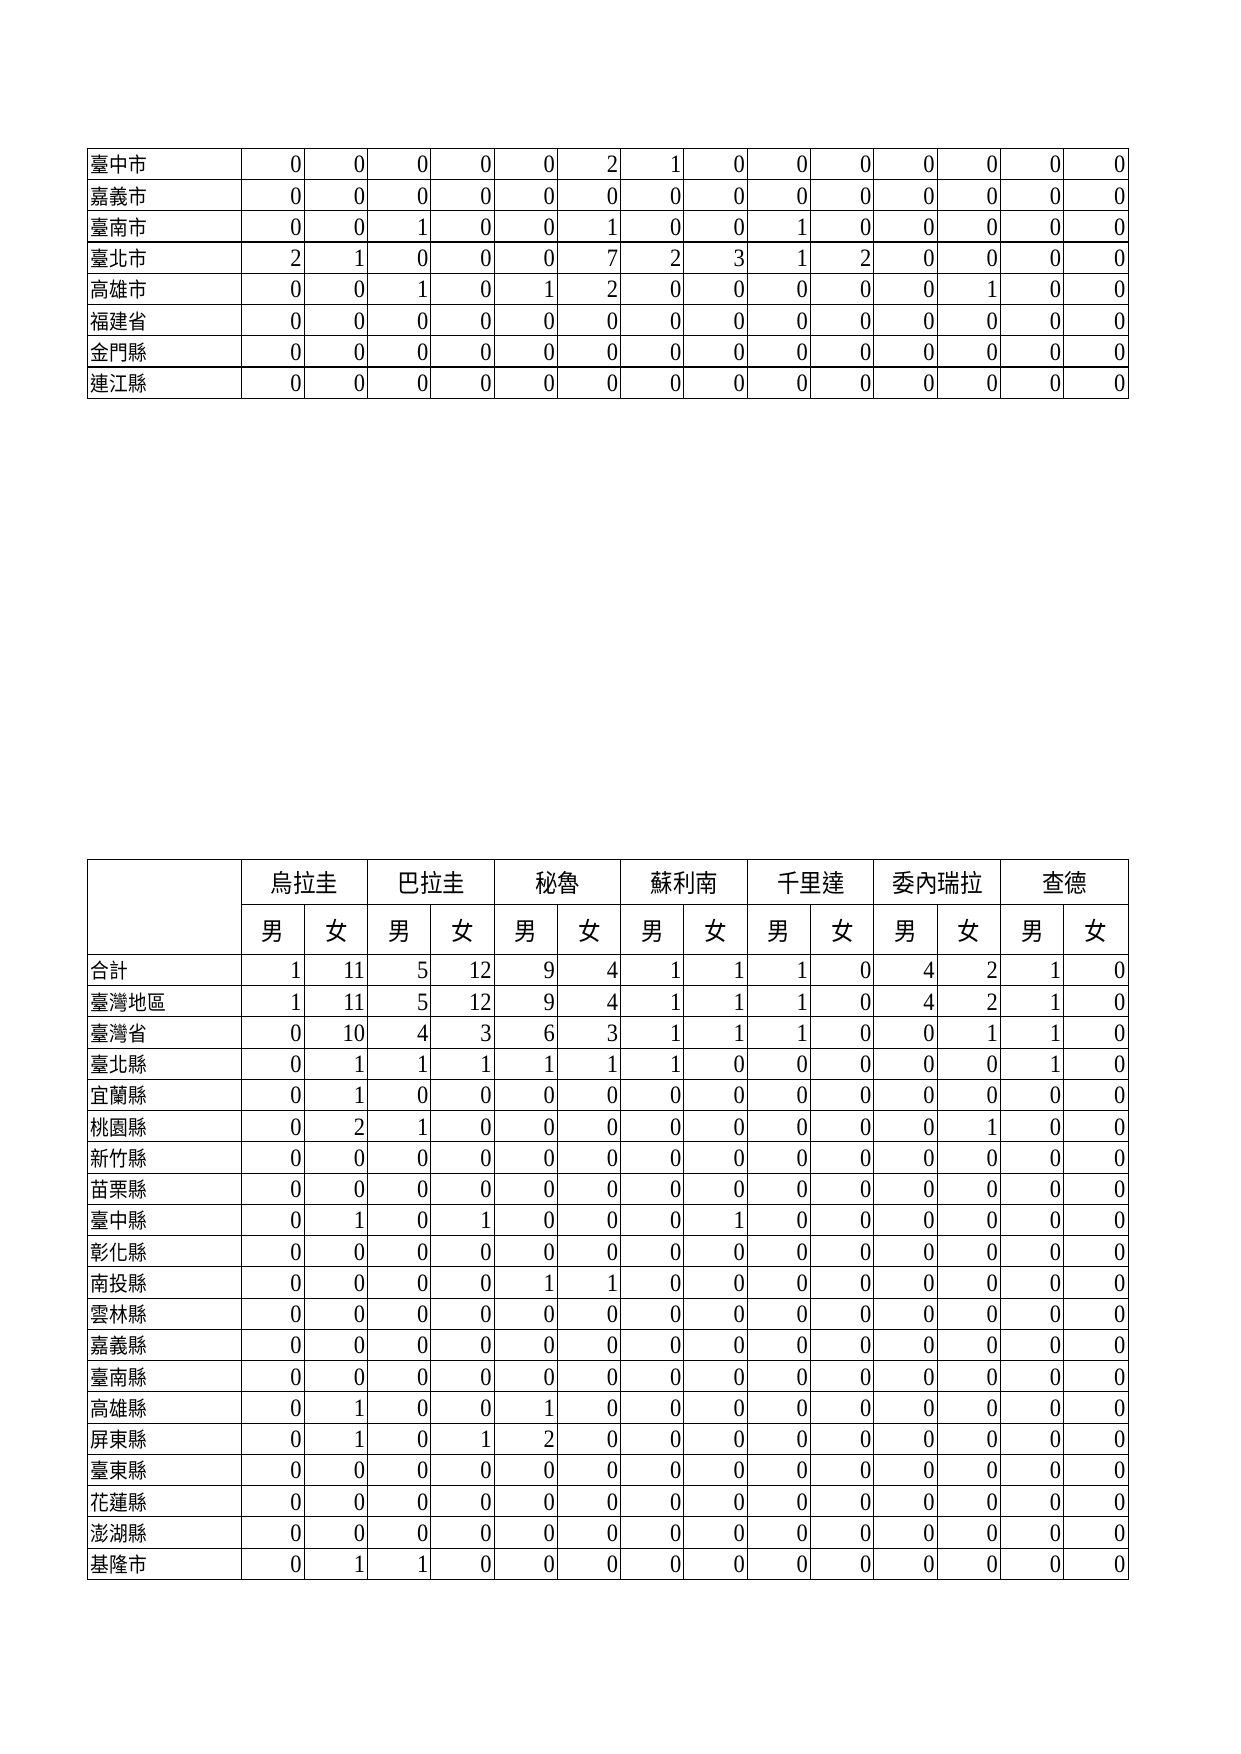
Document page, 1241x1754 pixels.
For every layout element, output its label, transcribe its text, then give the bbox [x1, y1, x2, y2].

table_cell 臺灣地區 [88, 986, 241, 1016]
table_cell 0 [621, 368, 683, 398]
table_cell 1 [558, 211, 620, 241]
table_cell 0 [558, 1455, 620, 1485]
table_cell 0 [495, 1142, 557, 1172]
table_header [88, 860, 241, 954]
table_cell 0 [242, 274, 304, 304]
table_cell 0 [242, 1486, 304, 1516]
table_cell 男 [874, 905, 937, 954]
table_header 蘇利南 [621, 860, 747, 904]
table_cell 0 [558, 1549, 620, 1579]
table_cell 0 [431, 1330, 494, 1360]
table_cell 0 [748, 1455, 810, 1485]
table_cell 0 [684, 1455, 747, 1485]
table_cell 0 [811, 274, 873, 304]
table_cell 0 [621, 1080, 683, 1110]
table_cell 彰化縣 [88, 1236, 241, 1266]
table_cell 0 [558, 1205, 620, 1235]
table_cell 1 [684, 1017, 747, 1047]
table_cell 0 [938, 1205, 1000, 1235]
table_cell 0 [684, 1361, 747, 1391]
table_cell 0 [368, 1486, 430, 1516]
table_cell 0 [874, 1205, 937, 1235]
table_cell 0 [748, 305, 810, 335]
table_cell 0 [1001, 1267, 1063, 1297]
table_cell 0 [558, 305, 620, 335]
table_cell 0 [305, 180, 367, 210]
table_cell 0 [874, 1549, 937, 1579]
table_cell 0 [558, 1142, 620, 1172]
table_cell 0 [242, 1424, 304, 1454]
table_cell 0 [558, 1361, 620, 1391]
table_cell 0 [368, 1299, 430, 1329]
table_cell 0 [684, 274, 747, 304]
table_cell 0 [242, 1392, 304, 1422]
table_cell 高雄市 [88, 274, 241, 304]
table_cell 0 [242, 1299, 304, 1329]
table_cell 0 [938, 1267, 1000, 1297]
table_cell 0 [368, 1330, 430, 1360]
table_cell 0 [431, 180, 494, 210]
table_cell 0 [1001, 1330, 1063, 1360]
table_cell 1 [305, 1205, 367, 1235]
table_cell 澎湖縣 [88, 1517, 241, 1547]
table_cell 2 [938, 986, 1000, 1016]
table_cell 0 [938, 1142, 1000, 1172]
table_cell 0 [684, 1392, 747, 1422]
table_cell 5 [368, 986, 430, 1016]
table_cell 1 [368, 1049, 430, 1079]
table_cell 臺南市 [88, 211, 241, 241]
table_cell 4 [558, 955, 620, 985]
table_cell 0 [431, 368, 494, 398]
table_cell 12 [431, 986, 494, 1016]
table_cell 0 [1001, 1486, 1063, 1516]
table_cell 0 [938, 180, 1000, 210]
table_cell 0 [495, 1299, 557, 1329]
table_cell 0 [621, 1111, 683, 1141]
table_cell 2 [558, 149, 620, 179]
table_cell 1 [495, 1267, 557, 1297]
table_cell 屏東縣 [88, 1424, 241, 1454]
table_cell 0 [748, 368, 810, 398]
table_cell 1 [558, 1267, 620, 1297]
table_cell 0 [1001, 274, 1063, 304]
table_cell 0 [938, 305, 1000, 335]
table_cell 0 [748, 336, 810, 366]
table_cell 0 [1001, 336, 1063, 366]
table_cell 0 [368, 368, 430, 398]
table_cell 0 [684, 1142, 747, 1172]
table_cell 0 [874, 368, 937, 398]
table_cell 0 [1001, 180, 1063, 210]
table_cell 0 [495, 149, 557, 179]
table_cell 0 [368, 243, 430, 273]
table_cell 4 [874, 986, 937, 1016]
table_cell 0 [874, 1049, 937, 1079]
table_cell 男 [495, 905, 557, 954]
table_cell 連江縣 [88, 368, 241, 398]
table_cell 0 [874, 1080, 937, 1110]
table_cell 0 [684, 1486, 747, 1516]
table_cell 1 [431, 1424, 494, 1454]
table_cell 1 [1001, 955, 1063, 985]
table_cell 0 [811, 1017, 873, 1047]
table_cell 0 [748, 1111, 810, 1141]
table_cell 1 [748, 211, 810, 241]
table_cell 0 [431, 1549, 494, 1579]
table_cell 0 [811, 1080, 873, 1110]
table_cell 0 [1001, 1236, 1063, 1266]
table_cell 0 [874, 1424, 937, 1454]
table_cell 0 [748, 1330, 810, 1360]
table_cell 0 [748, 1236, 810, 1266]
table_cell 2 [242, 243, 304, 273]
table_cell 1 [748, 986, 810, 1016]
table_cell 0 [368, 1361, 430, 1391]
table_cell 0 [1001, 305, 1063, 335]
table_cell 0 [242, 1267, 304, 1297]
table_cell 0 [621, 1424, 683, 1454]
table_cell 0 [621, 1330, 683, 1360]
table_cell 0 [305, 1142, 367, 1172]
table_cell 1 [368, 274, 430, 304]
table_cell 0 [495, 368, 557, 398]
table_cell 女 [558, 905, 620, 954]
table_cell 臺南縣 [88, 1361, 241, 1391]
table_cell 0 [748, 1299, 810, 1329]
table_cell 0 [811, 1549, 873, 1579]
table_cell 2 [558, 274, 620, 304]
table_cell 0 [874, 1142, 937, 1172]
table_cell 0 [242, 1205, 304, 1235]
table_cell 0 [874, 1236, 937, 1266]
table_cell 0 [495, 1549, 557, 1579]
table_cell 女 [431, 905, 494, 954]
table_cell 0 [621, 180, 683, 210]
table_header 秘魯 [495, 860, 620, 904]
table_cell 0 [938, 1299, 1000, 1329]
table_cell 0 [1064, 1174, 1128, 1204]
table_cell 0 [621, 1486, 683, 1516]
table_cell 0 [1064, 180, 1128, 210]
table_cell 1 [495, 1392, 557, 1422]
table_cell 0 [1001, 211, 1063, 241]
table_cell 0 [811, 305, 873, 335]
table_cell 0 [305, 1455, 367, 1485]
table_cell 0 [1001, 1080, 1063, 1110]
table_cell 1 [242, 986, 304, 1016]
table_cell 0 [938, 368, 1000, 398]
table_cell 1 [938, 1017, 1000, 1047]
table_cell 0 [874, 1111, 937, 1141]
table_cell 0 [1064, 955, 1128, 985]
table_cell 0 [495, 336, 557, 366]
table_cell 0 [368, 1424, 430, 1454]
table_cell 0 [874, 1486, 937, 1516]
table_cell 1 [1001, 1017, 1063, 1047]
table_cell 0 [621, 1361, 683, 1391]
table_cell 臺中縣 [88, 1205, 241, 1235]
table_cell 金門縣 [88, 336, 241, 366]
table_cell 0 [938, 1049, 1000, 1079]
table_cell 0 [558, 1236, 620, 1266]
table_cell 0 [1064, 1330, 1128, 1360]
table_cell 0 [305, 211, 367, 241]
table_cell 宜蘭縣 [88, 1080, 241, 1110]
table_cell 2 [621, 243, 683, 273]
table_cell 0 [431, 211, 494, 241]
table_cell 女 [1064, 905, 1128, 954]
table_cell 0 [558, 368, 620, 398]
table_cell 苗栗縣 [88, 1174, 241, 1204]
table_cell 0 [811, 180, 873, 210]
table_cell 0 [305, 1267, 367, 1297]
table_cell 0 [748, 180, 810, 210]
table_cell 4 [368, 1017, 430, 1047]
table_cell 0 [242, 149, 304, 179]
table_cell 0 [1064, 1486, 1128, 1516]
table_cell 1 [748, 1017, 810, 1047]
table_cell 0 [431, 1361, 494, 1391]
table_cell 0 [495, 305, 557, 335]
table_cell 1 [242, 955, 304, 985]
table_cell 0 [874, 336, 937, 366]
table_cell 0 [368, 1455, 430, 1485]
table_cell 0 [242, 336, 304, 366]
table_cell 0 [938, 243, 1000, 273]
table_cell 0 [368, 1080, 430, 1110]
table_cell 0 [874, 211, 937, 241]
table_cell 0 [495, 180, 557, 210]
table_cell 11 [305, 955, 367, 985]
table_cell 0 [1064, 1392, 1128, 1422]
table_cell 0 [495, 1236, 557, 1266]
table_cell 0 [684, 1236, 747, 1266]
table_cell 0 [811, 1236, 873, 1266]
table_cell 0 [811, 1299, 873, 1329]
table_cell 0 [368, 1236, 430, 1266]
table_cell 0 [938, 149, 1000, 179]
table_cell 0 [431, 1517, 494, 1547]
table_cell 0 [748, 1392, 810, 1422]
table_cell 0 [431, 1080, 494, 1110]
table_cell 雲林縣 [88, 1299, 241, 1329]
table_cell 0 [1064, 1049, 1128, 1079]
table_cell 1 [495, 274, 557, 304]
table_cell 0 [431, 274, 494, 304]
table_cell 0 [1064, 986, 1128, 1016]
table_cell 1 [621, 149, 683, 179]
table_cell 0 [874, 1330, 937, 1360]
table_cell 9 [495, 986, 557, 1016]
table_cell 0 [748, 1174, 810, 1204]
table_cell 0 [368, 1174, 430, 1204]
table_cell 0 [684, 1049, 747, 1079]
table_cell 0 [368, 1267, 430, 1297]
table_cell 1 [938, 1111, 1000, 1141]
table_cell 0 [1064, 1205, 1128, 1235]
table_cell 臺北市 [88, 243, 241, 273]
table_header 查德 [1001, 860, 1128, 904]
table_cell 0 [938, 1236, 1000, 1266]
table_cell 1 [368, 1549, 430, 1579]
table_cell 0 [938, 1361, 1000, 1391]
table_cell 0 [1064, 1111, 1128, 1141]
table_cell 0 [748, 1517, 810, 1547]
table_cell 0 [684, 1080, 747, 1110]
table_cell 0 [1001, 1424, 1063, 1454]
table_cell 0 [811, 1486, 873, 1516]
table_cell 0 [431, 305, 494, 335]
table_cell 0 [621, 305, 683, 335]
table_cell 0 [242, 1111, 304, 1141]
table_cell 0 [242, 1142, 304, 1172]
table_cell 0 [684, 336, 747, 366]
table_cell 0 [938, 1330, 1000, 1360]
table_cell 0 [1001, 1299, 1063, 1329]
table_cell 0 [811, 1330, 873, 1360]
table_cell 0 [558, 180, 620, 210]
table_cell 0 [684, 1424, 747, 1454]
table_cell 1 [495, 1049, 557, 1079]
table_cell 1 [305, 243, 367, 273]
table_cell 0 [495, 1174, 557, 1204]
table_cell 0 [748, 1080, 810, 1110]
table_cell 0 [874, 180, 937, 210]
table_cell 0 [684, 1111, 747, 1141]
table_cell 0 [431, 1455, 494, 1485]
table_header 委內瑞拉 [874, 860, 1000, 904]
table_cell 0 [874, 243, 937, 273]
table_cell 男 [748, 905, 810, 954]
table_cell 10 [305, 1017, 367, 1047]
table_cell 1 [938, 274, 1000, 304]
table_cell 0 [684, 1299, 747, 1329]
table_cell 0 [748, 1142, 810, 1172]
table_cell 0 [242, 1455, 304, 1485]
table_cell 0 [938, 211, 1000, 241]
table_cell 0 [305, 149, 367, 179]
table_cell 0 [938, 1486, 1000, 1516]
table_cell 0 [431, 1486, 494, 1516]
table_cell 7 [558, 243, 620, 273]
table_cell 0 [748, 1549, 810, 1579]
table_cell 0 [1064, 1142, 1128, 1172]
table_cell 0 [1064, 274, 1128, 304]
table_cell 0 [621, 1549, 683, 1579]
table_cell 1 [431, 1205, 494, 1235]
table_cell 0 [431, 1299, 494, 1329]
table_cell 0 [874, 1299, 937, 1329]
table_cell 0 [368, 1517, 430, 1547]
table_cell 0 [431, 1392, 494, 1422]
table_cell 1 [305, 1049, 367, 1079]
table_cell 0 [305, 336, 367, 366]
table_cell 0 [938, 1455, 1000, 1485]
table_cell 女 [684, 905, 747, 954]
table_cell 1 [368, 1111, 430, 1141]
table_cell 0 [305, 1299, 367, 1329]
table_cell 嘉義市 [88, 180, 241, 210]
table_cell 基隆市 [88, 1549, 241, 1579]
table_cell 0 [684, 1330, 747, 1360]
table_cell 0 [305, 1517, 367, 1547]
table_cell 0 [495, 1205, 557, 1235]
table_cell 2 [938, 955, 1000, 985]
table_cell 0 [811, 1267, 873, 1297]
table_cell 0 [495, 1330, 557, 1360]
table_cell 0 [621, 211, 683, 241]
table_cell 1 [305, 1549, 367, 1579]
table_cell 0 [1064, 1517, 1128, 1547]
table_cell 0 [811, 1111, 873, 1141]
table_cell 0 [368, 305, 430, 335]
table_cell 0 [811, 1455, 873, 1485]
table_cell 0 [684, 1549, 747, 1579]
table_cell 0 [242, 1236, 304, 1266]
table_cell 0 [1064, 211, 1128, 241]
table_cell 0 [1064, 1424, 1128, 1454]
table_cell 0 [1001, 1455, 1063, 1485]
table_cell 0 [558, 1392, 620, 1422]
table_cell 0 [874, 305, 937, 335]
table_cell 0 [1064, 336, 1128, 366]
table_cell 0 [558, 336, 620, 366]
table_cell 3 [558, 1017, 620, 1047]
table_cell 新竹縣 [88, 1142, 241, 1172]
table_cell 0 [305, 1174, 367, 1204]
table_cell 合計 [88, 955, 241, 985]
table_cell 0 [874, 1267, 937, 1297]
table_cell 0 [811, 211, 873, 241]
table_cell 0 [1064, 149, 1128, 179]
table_cell 0 [1064, 305, 1128, 335]
table_cell 0 [621, 1392, 683, 1422]
table_cell 2 [305, 1111, 367, 1141]
table_cell 0 [495, 211, 557, 241]
table_cell 0 [305, 368, 367, 398]
table_cell 臺灣省 [88, 1017, 241, 1047]
table_cell 0 [874, 1517, 937, 1547]
table_cell 0 [242, 305, 304, 335]
table_cell 0 [305, 1486, 367, 1516]
table_cell 0 [621, 1205, 683, 1235]
table_cell 0 [748, 149, 810, 179]
table_cell 0 [811, 1392, 873, 1422]
table_cell 0 [811, 1205, 873, 1235]
table_cell 0 [938, 1424, 1000, 1454]
table_cell 0 [874, 1361, 937, 1391]
table_cell 0 [684, 1174, 747, 1204]
table_cell 0 [558, 1517, 620, 1547]
table_cell 0 [368, 1205, 430, 1235]
table_cell 4 [558, 986, 620, 1016]
table_cell 1 [684, 1205, 747, 1235]
table_cell 0 [305, 1361, 367, 1391]
table_cell 臺中市 [88, 149, 241, 179]
table_cell 0 [621, 1142, 683, 1172]
table_cell 0 [431, 1236, 494, 1266]
table_cell 0 [242, 1361, 304, 1391]
table_cell 0 [305, 274, 367, 304]
table_cell 0 [621, 336, 683, 366]
table_cell 嘉義縣 [88, 1330, 241, 1360]
table_cell 0 [748, 1267, 810, 1297]
table_cell 0 [938, 1080, 1000, 1110]
table_cell 0 [874, 274, 937, 304]
table_cell 0 [811, 955, 873, 985]
table_cell 0 [242, 211, 304, 241]
table_cell 4 [874, 955, 937, 985]
table_cell 1 [305, 1424, 367, 1454]
table_cell 0 [811, 368, 873, 398]
table_cell 0 [368, 1392, 430, 1422]
table_cell 0 [811, 1424, 873, 1454]
table_cell 0 [684, 1267, 747, 1297]
table_cell 桃園縣 [88, 1111, 241, 1141]
table_cell 1 [558, 1049, 620, 1079]
table_cell 0 [558, 1080, 620, 1110]
table_cell 0 [431, 149, 494, 179]
table_cell 女 [938, 905, 1000, 954]
table_cell 0 [1001, 1392, 1063, 1422]
table_cell 0 [431, 1267, 494, 1297]
table_cell 0 [811, 1049, 873, 1079]
table_cell 福建省 [88, 305, 241, 335]
table_cell 0 [495, 1361, 557, 1391]
table_cell 9 [495, 955, 557, 985]
table_cell 0 [1064, 1361, 1128, 1391]
table_header 巴拉圭 [368, 860, 494, 904]
table_cell 臺東縣 [88, 1455, 241, 1485]
table_cell 0 [874, 1174, 937, 1204]
table_cell 0 [938, 1392, 1000, 1422]
table_cell 0 [938, 336, 1000, 366]
table_cell 0 [495, 243, 557, 273]
table_cell 0 [368, 336, 430, 366]
table_cell 0 [621, 1174, 683, 1204]
table_cell 0 [748, 1361, 810, 1391]
table_cell 0 [242, 1080, 304, 1110]
table_cell 1 [748, 243, 810, 273]
table_cell 0 [431, 336, 494, 366]
table_cell 0 [1064, 243, 1128, 273]
table_cell 2 [811, 243, 873, 273]
table_cell 0 [621, 1455, 683, 1485]
table_cell 0 [558, 1174, 620, 1204]
table_cell 0 [242, 1017, 304, 1047]
table_cell 0 [242, 180, 304, 210]
table_cell 1 [621, 1049, 683, 1079]
table_cell 12 [431, 955, 494, 985]
table_cell 3 [684, 243, 747, 273]
table_cell 0 [811, 1517, 873, 1547]
table_cell 0 [305, 305, 367, 335]
table_cell 0 [684, 211, 747, 241]
table_cell 0 [1001, 1174, 1063, 1204]
table_cell 0 [431, 1174, 494, 1204]
table_cell 0 [874, 1455, 937, 1485]
table_cell 高雄縣 [88, 1392, 241, 1422]
table_cell 男 [1001, 905, 1063, 954]
table_cell 0 [621, 1517, 683, 1547]
table_cell 0 [431, 1142, 494, 1172]
table_cell 花蓮縣 [88, 1486, 241, 1516]
table_cell 0 [242, 1517, 304, 1547]
table_cell 0 [621, 1299, 683, 1329]
table_cell 0 [621, 1267, 683, 1297]
table_cell 0 [1001, 243, 1063, 273]
table_cell 0 [495, 1455, 557, 1485]
table_cell 3 [431, 1017, 494, 1047]
table_cell 0 [1001, 1517, 1063, 1547]
table_cell 0 [811, 1142, 873, 1172]
table_cell 0 [368, 1142, 430, 1172]
table_cell 0 [1001, 149, 1063, 179]
table_cell 0 [305, 1330, 367, 1360]
table_cell 0 [748, 1205, 810, 1235]
table_cell 0 [811, 1174, 873, 1204]
table_cell 0 [495, 1517, 557, 1547]
table_cell 0 [1001, 1205, 1063, 1235]
table_cell 0 [1001, 1142, 1063, 1172]
table_cell 0 [495, 1080, 557, 1110]
table_cell 0 [368, 149, 430, 179]
table_cell 0 [1064, 1299, 1128, 1329]
table_cell 1 [748, 955, 810, 985]
table_cell 0 [242, 1549, 304, 1579]
table_cell 1 [368, 211, 430, 241]
table_cell 0 [874, 1392, 937, 1422]
table_cell 1 [305, 1392, 367, 1422]
table_cell 女 [811, 905, 873, 954]
table_cell 0 [495, 1111, 557, 1141]
table_cell 女 [305, 905, 367, 954]
table_cell 0 [811, 986, 873, 1016]
table_cell 0 [748, 1424, 810, 1454]
table_cell 0 [1064, 1236, 1128, 1266]
table_cell 1 [1001, 986, 1063, 1016]
table_cell 0 [558, 1299, 620, 1329]
table_cell 0 [684, 149, 747, 179]
table_cell 0 [242, 1174, 304, 1204]
table_cell 0 [242, 368, 304, 398]
table_cell 0 [1001, 1549, 1063, 1579]
table_cell 0 [938, 1174, 1000, 1204]
table_cell 0 [1064, 368, 1128, 398]
table_cell 男 [368, 905, 430, 954]
table_cell 南投縣 [88, 1267, 241, 1297]
table_cell 0 [242, 1330, 304, 1360]
table_cell 0 [1064, 1549, 1128, 1579]
table_cell 0 [874, 149, 937, 179]
table_cell 2 [495, 1424, 557, 1454]
table_cell 0 [811, 1361, 873, 1391]
table_cell 0 [748, 1486, 810, 1516]
table_cell 0 [811, 149, 873, 179]
table_cell 0 [558, 1486, 620, 1516]
table_cell 0 [874, 1017, 937, 1047]
table_cell 0 [305, 1236, 367, 1266]
table_cell 6 [495, 1017, 557, 1047]
table_cell 0 [1064, 1080, 1128, 1110]
table_cell 1 [1001, 1049, 1063, 1079]
table_cell 0 [684, 180, 747, 210]
table_cell 0 [1001, 368, 1063, 398]
table_cell 男 [621, 905, 683, 954]
table_cell 1 [621, 986, 683, 1016]
table_cell 1 [305, 1080, 367, 1110]
table_cell 0 [684, 1517, 747, 1547]
table_cell 0 [431, 1111, 494, 1141]
table_cell 臺北縣 [88, 1049, 241, 1079]
table_cell 0 [1064, 1455, 1128, 1485]
table_cell 0 [748, 1049, 810, 1079]
table_cell 0 [684, 368, 747, 398]
table_cell 0 [558, 1111, 620, 1141]
table_cell 0 [558, 1330, 620, 1360]
table_cell 0 [621, 1236, 683, 1266]
table_cell 0 [811, 336, 873, 366]
table_cell 0 [1064, 1017, 1128, 1047]
table_cell 1 [431, 1049, 494, 1079]
table_cell 0 [1001, 1361, 1063, 1391]
table_cell 0 [621, 274, 683, 304]
table_cell 0 [431, 243, 494, 273]
table_cell 0 [558, 1424, 620, 1454]
table_cell 1 [684, 986, 747, 1016]
table_cell 1 [684, 955, 747, 985]
table_cell 男 [242, 905, 304, 954]
table_cell 0 [368, 180, 430, 210]
table_cell 0 [495, 1486, 557, 1516]
table_cell 0 [748, 274, 810, 304]
table_cell 0 [1001, 1111, 1063, 1141]
table_cell 0 [242, 1049, 304, 1079]
table_cell 0 [684, 305, 747, 335]
table_cell 0 [938, 1517, 1000, 1547]
table_cell 0 [938, 1549, 1000, 1579]
table_cell 5 [368, 955, 430, 985]
table_cell 11 [305, 986, 367, 1016]
table_header 千里達 [748, 860, 873, 904]
table_cell 0 [1064, 1267, 1128, 1297]
table_header 烏拉圭 [242, 860, 367, 904]
table_cell 1 [621, 1017, 683, 1047]
table_cell 1 [621, 955, 683, 985]
